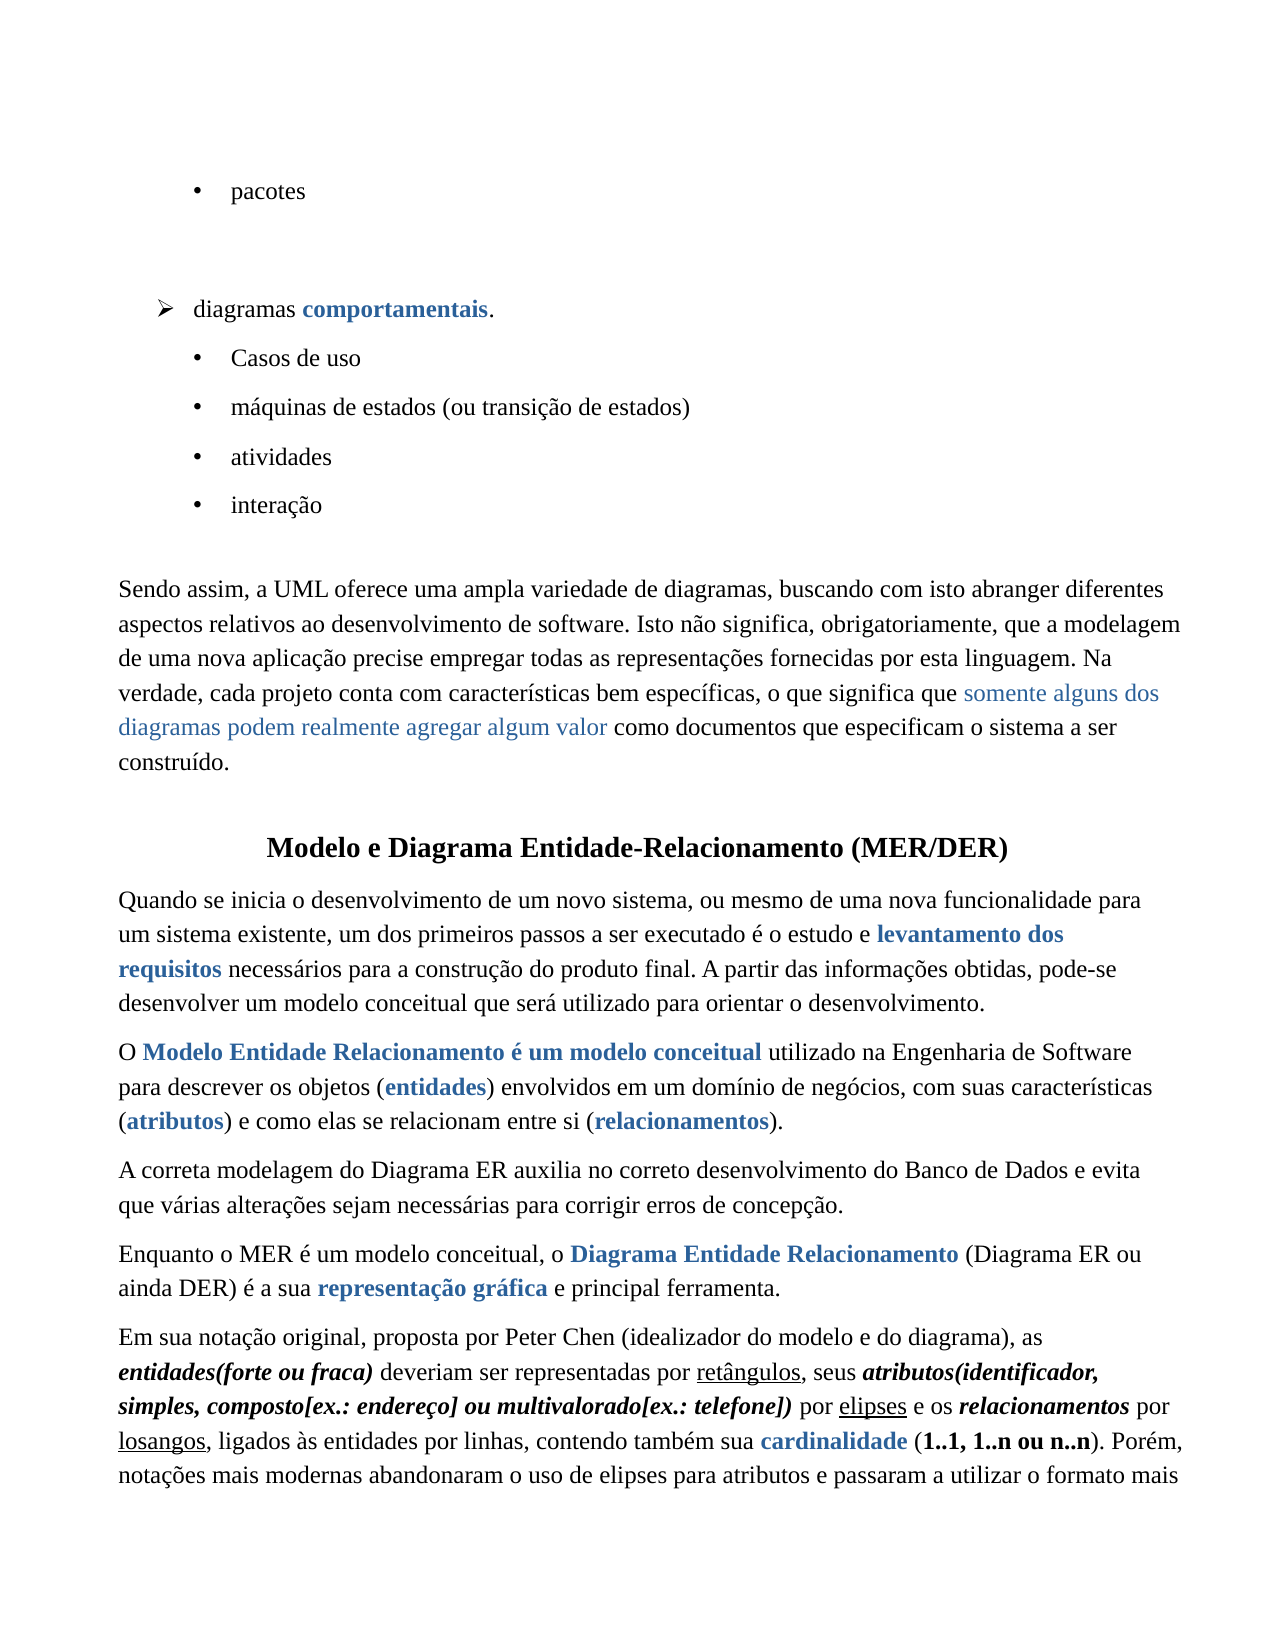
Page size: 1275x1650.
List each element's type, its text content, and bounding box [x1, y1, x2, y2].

text O Modelo Entidade Relacionamento é um modelo conceitual utilizado na Engenharia de Software para descrever os objetos (entidades) envolvidos em um domínio de negócios, com suas características (atributos) e como elas se relacionam entre si (relacionamentos). [118, 1037, 1157, 1135]
list atividades [193, 442, 1157, 470]
list diagramas comportamentais. [156, 294, 1157, 323]
text Em sua notação original, proposta por Peter Chen (idealizador do modelo e do diagrama), as entidades(forte ou fraca) deveriam ser representadas por retângulos, seus atributos(identificador, simples, composto[ex.: endereço] ou multivalorado[ex.: telefone]) por elipses e os relacionamentos por losangos, ligados às entidades por linhas, contendo também sua cardinalidade (1..1, 1..n ou n..n). Porém, notações mais modernas abandonaram o uso de elipses para atributos e passaram a utilizar o formato mais [118, 1322, 1186, 1489]
text A correta modelagem do Diagrama ER auxilia no correto desenvolvimento do Banco de Dados e evita que várias alterações sejam necessárias para corrigir erros de concepção. [118, 1155, 1157, 1219]
text Quando se inicia o desenvolvimento de um novo sistema, ou mesmo de uma nova funcionalidade para um sistema existente, um dos primeiros passos a ser executado é o estudo e levantamento dos requisitos necessários para a construção do produto final. A partir das informações obtidas, pode-se desenvolver um modelo conceitual que será utilizado para orientar o desenvolvimento. [118, 885, 1157, 1017]
list interação [193, 491, 1157, 554]
list Casos de uso [193, 343, 1157, 372]
text Sendo assim, a UML oferece uma ampla variedade de diagramas, buscando com isto abranger diferentes aspectos relativos ao desenvolvimento de software. Isto não significa, obrigatoriamente, que a modelagem de uma nova aplicação precise empregar todas as representações fornecidas por esta linguagem. Na verdade, cada projeto conta com características bem específicas, o que significa que somente alguns dos diagramas podem realmente agregar algum valor como documentos que especificam o sistema a ser construído. [118, 574, 1186, 810]
text Enquanto o MER é um modelo conceitual, o Diagrama Entidade Relacionamento (Diagrama ER ou ainda DER) é a sua representação gráfica e principal ferramenta. [118, 1239, 1157, 1302]
text Modelo e Diagrama Entidade-Relacionamento (MER/DER) [118, 830, 1157, 864]
list máquinas de estados (ou transição de estados) [193, 392, 1157, 421]
list pacotes [193, 176, 1157, 274]
